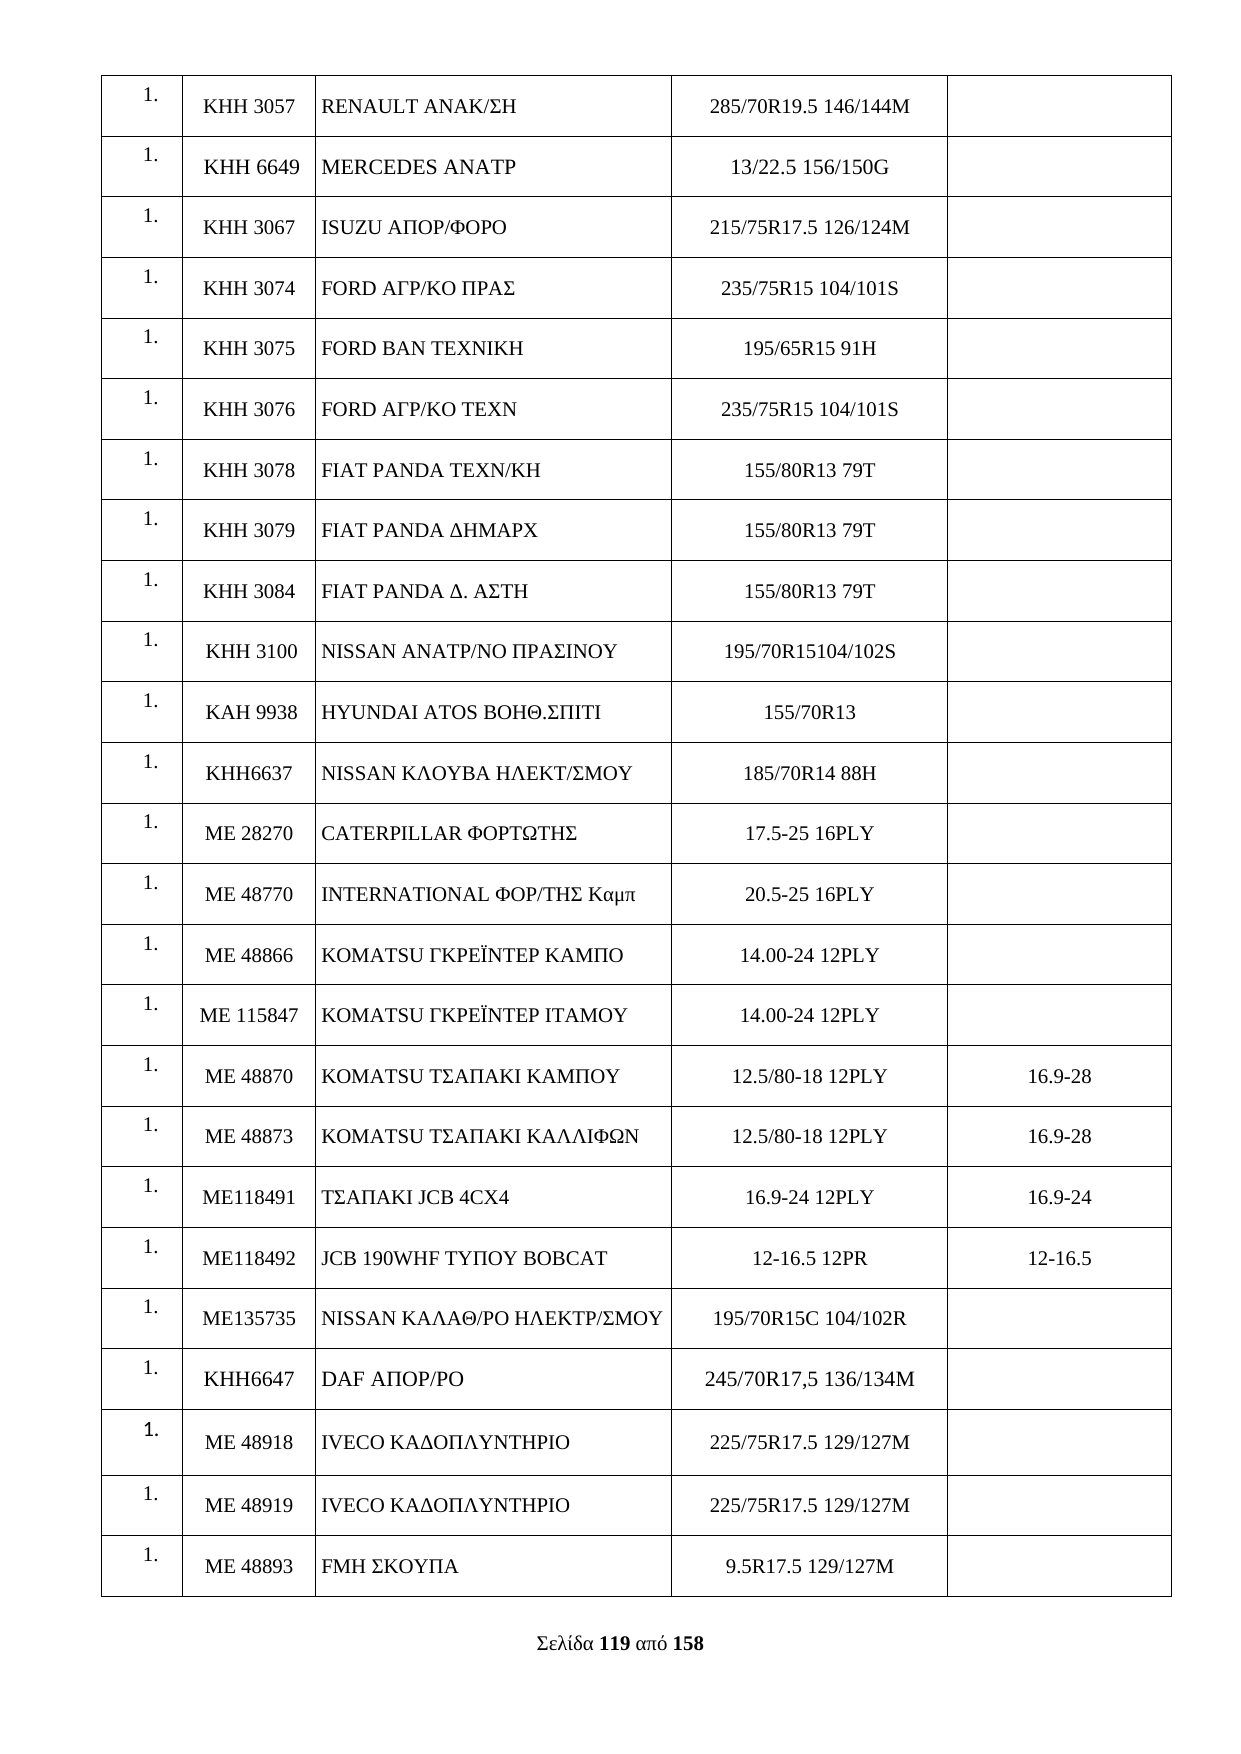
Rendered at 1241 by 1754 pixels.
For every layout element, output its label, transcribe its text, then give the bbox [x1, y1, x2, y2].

table_cell [948, 864, 1171, 924]
table_cell [102, 864, 182, 924]
table_cell [948, 1536, 1171, 1596]
table_cell 225/75R17.5 129/127M [672, 1476, 947, 1535]
table_cell [948, 379, 1171, 439]
table_cell [102, 1046, 182, 1106]
table_cell ΚΗΗ 3084 [183, 561, 315, 621]
table_cell [102, 1228, 182, 1287]
table_cell 155/70R13 [672, 682, 947, 742]
table_cell MERCEDES ΑΝΑΤΡ [316, 137, 671, 196]
table_cell 17.5-25 16PLY [672, 804, 947, 863]
table_cell 16.9-24 12PLY [672, 1167, 947, 1227]
table_cell ISUZU ΑΠΟΡ/ΦΟΡΟ [316, 197, 671, 257]
table_cell [102, 1410, 182, 1474]
table_cell 195/70R15C 104/102R [672, 1289, 947, 1348]
table_cell [948, 1349, 1171, 1409]
table_cell 16.9-28 [948, 1046, 1171, 1106]
table_cell IVECO ΚΑΔΟΠΛΥΝΤΗΡΙΟ [316, 1410, 671, 1474]
table_cell RENAULT ΑΝΑΚ/ΣΗ [316, 76, 671, 136]
table_cell ΚΗΗ 6649 [183, 137, 315, 196]
table_cell 155/80R13 79T [672, 561, 947, 621]
table_cell [102, 1167, 182, 1227]
table_cell [102, 379, 182, 439]
table_cell ΜΕ135735 [183, 1289, 315, 1348]
table_cell [948, 440, 1171, 499]
table_cell 185/70R14 88H [672, 743, 947, 802]
table_cell ΜΕ 48770 [183, 864, 315, 924]
table_cell [102, 561, 182, 621]
table_cell [102, 1536, 182, 1596]
table_cell [102, 925, 182, 984]
table_cell ΜΕ 48919 [183, 1476, 315, 1535]
table_cell ΚΗΗ 3079 [183, 500, 315, 560]
table_cell FORD BAN ΤΕΧΝΙΚΗ [316, 319, 671, 378]
table_cell ΜΕ118492 [183, 1228, 315, 1287]
table_cell HYUNDAI ATOS ΒΟΗΘ.ΣΠΙΤΙ [316, 682, 671, 742]
table_cell FORD ΑΓΡ/ΚΟ ΠΡΑΣ [316, 258, 671, 317]
table_cell ΜΕ 48893 [183, 1536, 315, 1596]
table_cell 225/75R17.5 129/127M [672, 1410, 947, 1474]
table_cell NISSAN ΑΝΑΤΡ/ΝΟ ΠΡΑΣΙΝΟΥ [316, 622, 671, 681]
table_cell [948, 622, 1171, 681]
table_cell 155/80R13 79T [672, 440, 947, 499]
table_cell 20.5-25 16PLY [672, 864, 947, 924]
table_cell [102, 804, 182, 863]
table_cell ΜΕ 48918 [183, 1410, 315, 1474]
table_cell 235/75R15 104/101S [672, 258, 947, 317]
table_cell ΜΕ 48866 [183, 925, 315, 984]
table_cell ΜΕ 115847 [183, 985, 315, 1045]
table_cell [948, 197, 1171, 257]
table_cell 215/75R17.5 126/124M [672, 197, 947, 257]
table_cell 12.5/80-18 12PLY [672, 1107, 947, 1166]
table_cell FIAT PANDA ΔΗΜΑΡΧ [316, 500, 671, 560]
table_cell [948, 258, 1171, 317]
table_cell KOMATSU ΓΚΡΕΪΝΤΕΡ ΚΑΜΠΟ [316, 925, 671, 984]
table_cell NISSAN ΚΑΛΑΘ/ΡΟ ΗΛΕΚΤΡ/ΣΜΟΥ [316, 1289, 671, 1348]
table_cell [102, 319, 182, 378]
table_cell [102, 622, 182, 681]
table_cell ΚΗΗ 3100 [183, 622, 315, 681]
table_cell 14.00-24 12PLY [672, 985, 947, 1045]
table_cell 235/75R15 104/101S [672, 379, 947, 439]
table_cell JCB 190WHF ΤΥΠΟΥ BOBCAT [316, 1228, 671, 1287]
table_cell [948, 137, 1171, 196]
table_cell 13/22.5 156/150G [672, 137, 947, 196]
table_cell 12-16.5 12PR [672, 1228, 947, 1287]
table_cell [948, 1476, 1171, 1535]
table_cell KOMATSU ΤΣΑΠΑΚΙ ΚΑΛΛΙΦΩΝ [316, 1107, 671, 1166]
table_cell [102, 137, 182, 196]
table_cell KOMATSU ΤΣΑΠΑΚΙ ΚΑΜΠΟΥ [316, 1046, 671, 1106]
table_cell 9.5R17.5 129/127M [672, 1536, 947, 1596]
table_cell 195/70R15104/102S [672, 622, 947, 681]
table_cell [948, 1289, 1171, 1348]
table_cell FIAT PANDA Δ. ΑΣΤΗ [316, 561, 671, 621]
table_cell [948, 925, 1171, 984]
table_cell 16.9-28 [948, 1107, 1171, 1166]
table_cell 12.5/80-18 12PLY [672, 1046, 947, 1106]
table_cell [102, 1476, 182, 1535]
table_cell [948, 804, 1171, 863]
table_cell KΑH 9938 [183, 682, 315, 742]
table_cell INTERNATIONAL ΦΟΡ/ΤΗΣ Καμπ [316, 864, 671, 924]
table_cell 16.9-24 [948, 1167, 1171, 1227]
table_cell IVECO ΚΑΔΟΠΛΥΝΤΗΡΙΟ [316, 1476, 671, 1535]
table_cell 245/70R17,5 136/134M [672, 1349, 947, 1409]
table_cell FORD ΑΓΡ/ΚΟ ΤΕΧΝ [316, 379, 671, 439]
table_cell [102, 1289, 182, 1348]
table_cell [102, 1107, 182, 1166]
table_cell FMH ΣΚΟΥΠΑ [316, 1536, 671, 1596]
table_cell [948, 1410, 1171, 1474]
table_cell DAF ΑΠΟΡ/ΡΟ [316, 1349, 671, 1409]
table_cell 285/70R19.5 146/144M [672, 76, 947, 136]
table_cell FIAT PANDA ΤΕΧΝ/ΚΗ [316, 440, 671, 499]
table_cell [948, 319, 1171, 378]
table_cell [948, 682, 1171, 742]
table_cell [102, 197, 182, 257]
table_cell [102, 76, 182, 136]
table_cell ΜΕ 28270 [183, 804, 315, 863]
table_cell ΜΕ118491 [183, 1167, 315, 1227]
table_cell ΜΕ 48870 [183, 1046, 315, 1106]
table_cell ΚΗΗ 3078 [183, 440, 315, 499]
table_cell [948, 561, 1171, 621]
table_cell 12-16.5 [948, 1228, 1171, 1287]
table_cell ΚΗΗ6647 [183, 1349, 315, 1409]
table_cell CATERPILLAR ΦΟΡΤΩΤΗΣ [316, 804, 671, 863]
table_cell ΚΗΗ6637 [183, 743, 315, 802]
table_cell NISSAN ΚΛΟΥΒΑ ΗΛΕΚΤ/ΣΜΟΥ [316, 743, 671, 802]
table_cell ΚΗΗ 3076 [183, 379, 315, 439]
table_cell 195/65R15 91H [672, 319, 947, 378]
table_cell ΚΗΗ 3074 [183, 258, 315, 317]
table_cell [948, 985, 1171, 1045]
table_cell [102, 258, 182, 317]
table_cell [102, 743, 182, 802]
table_cell [102, 1349, 182, 1409]
table_cell [948, 743, 1171, 802]
table_cell ΚΗΗ 3057 [183, 76, 315, 136]
table_cell ΚΗΗ 3067 [183, 197, 315, 257]
table_cell 155/80R13 79T [672, 500, 947, 560]
table_cell [102, 985, 182, 1045]
table_cell ΤΣΑΠΑΚΙ JCB 4CX4 [316, 1167, 671, 1227]
table_cell KOMATSU ΓΚΡΕΪΝΤΕΡ ΙΤΑΜΟΥ [316, 985, 671, 1045]
table_cell [948, 76, 1171, 136]
table_cell [102, 500, 182, 560]
table_cell ΚΗΗ 3075 [183, 319, 315, 378]
table_cell [948, 500, 1171, 560]
table_cell [102, 682, 182, 742]
table_cell 14.00-24 12PLY [672, 925, 947, 984]
table_cell [102, 440, 182, 499]
table_cell ΜΕ 48873 [183, 1107, 315, 1166]
